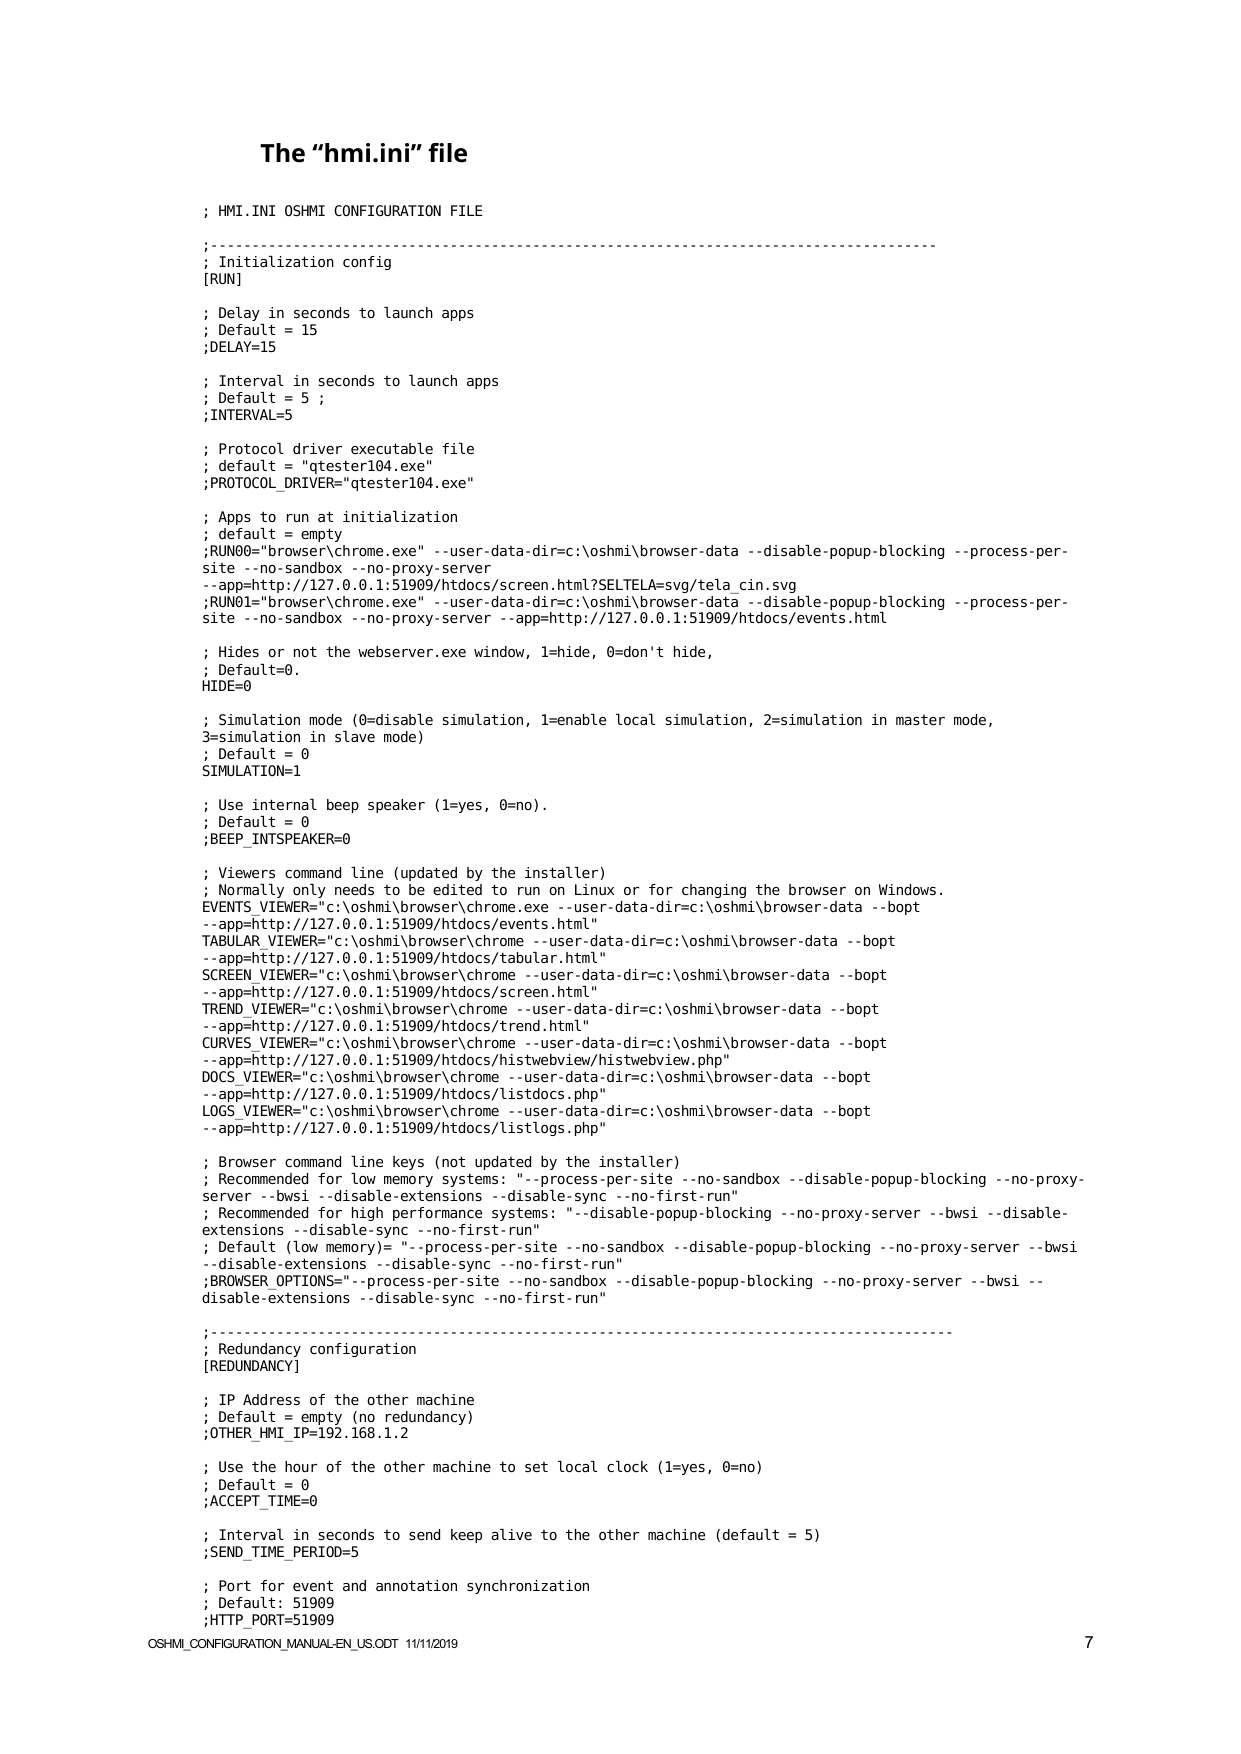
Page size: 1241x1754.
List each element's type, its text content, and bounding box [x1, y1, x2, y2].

text ;ACCEPT_TIME=0 [202, 1493, 1093, 1510]
text ; Port for event and annotation synchronization [202, 1578, 1093, 1595]
text ;---------------------------------------------------------------------------------------- [202, 237, 1093, 254]
text ; Hides or not the webserver.exe window, 1=hide, 0=don't hide, [202, 644, 1093, 661]
text ;PROTOCOL_DRIVER="qtester104.exe" [202, 474, 1093, 492]
text ; Protocol driver executable file [202, 441, 1093, 458]
text ;RUN00="browser\chrome.exe" --user-data-dir=c:\oshmi\browser-data --disable-popup-blocking --process-per-site --no-sandbox --no-proxy-server --app=http://127.0.0.1:51909/htdocs/screen.html?SELTELA=svg/tela_cin.svg [202, 542, 1093, 593]
text ; Default = 0 [202, 814, 1093, 831]
text ; Default = 0 [202, 746, 1093, 763]
text ; Default=0. [202, 661, 1093, 678]
text ; Simulation mode (0=disable simulation, 1=enable local simulation, 2=simulation in master mode, 3=simulation in slave mode) [202, 712, 1093, 746]
text [RUN] [202, 271, 1093, 288]
text ; Use internal beep speaker (1=yes, 0=no). [202, 797, 1093, 814]
subtitle The “hmi.ini” file [260, 136, 1093, 170]
text ;BEEP_INTSPEAKER=0 [202, 831, 1093, 848]
text ;HTTP_PORT=51909 [202, 1612, 1093, 1629]
text ; Recommended for high performance systems: "--disable-popup-blocking --no-proxy-server --bwsi --disable-extensions --disable-sync --no-first-run" [202, 1205, 1093, 1239]
text DOCS_VIEWER="c:\oshmi\browser\chrome --user-data-dir=c:\oshmi\browser-data --bopt --app=http://127.0.0.1:51909/htdocs/listdocs.php" [202, 1069, 1093, 1103]
text ; Redundancy configuration [202, 1341, 1093, 1357]
text ; default = empty [202, 526, 1093, 542]
text EVENTS_VIEWER="c:\oshmi\browser\chrome.exe --user-data-dir=c:\oshmi\browser-data --bopt --app=http://127.0.0.1:51909/htdocs/events.html" [202, 899, 1093, 933]
text ; Default: 51909 [202, 1595, 1093, 1612]
text ; Default = 15 [202, 322, 1093, 339]
text SIMULATION=1 [202, 763, 1093, 780]
text ; Interval in seconds to launch apps [202, 373, 1093, 390]
text ;INTERVAL=5 [202, 407, 1093, 424]
text SCREEN_VIEWER="c:\oshmi\browser\chrome --user-data-dir=c:\oshmi\browser-data --bopt --app=http://127.0.0.1:51909/htdocs/screen.html" [202, 967, 1093, 1001]
text ; Browser command line keys (not updated by the installer) [202, 1154, 1093, 1171]
text ; default = "qtester104.exe" [202, 458, 1093, 474]
text ; Apps to run at initialization [202, 508, 1093, 526]
text ; Default (low memory)= "--process-per-site --no-sandbox --disable-popup-blocking --no-proxy-server --bwsi --disable-extensions --disable-sync --no-first-run" [202, 1239, 1093, 1273]
text ; Delay in seconds to launch apps [202, 305, 1093, 322]
text ;DELAY=15 [202, 339, 1093, 356]
text TREND_VIEWER="c:\oshmi\browser\chrome --user-data-dir=c:\oshmi\browser-data --bopt --app=http://127.0.0.1:51909/htdocs/trend.html" [202, 1001, 1093, 1035]
text LOGS_VIEWER="c:\oshmi\browser\chrome --user-data-dir=c:\oshmi\browser-data --bopt --app=http://127.0.0.1:51909/htdocs/listlogs.php" [202, 1103, 1093, 1137]
text [REDUNDANCY] [202, 1357, 1093, 1374]
text ; Initialization config [202, 254, 1093, 271]
text ;BROWSER_OPTIONS="--process-per-site --no-sandbox --disable-popup-blocking --no-proxy-server --bwsi --disable-extensions --disable-sync --no-first-run" [202, 1273, 1093, 1307]
text ; Default = empty (no redundancy) [202, 1408, 1093, 1425]
text ; IP Address of the other machine [202, 1391, 1093, 1408]
text ; HMI.INI OSHMI CONFIGURATION FILE [202, 203, 1093, 220]
text HIDE=0 [202, 678, 1093, 695]
text ;RUN01="browser\chrome.exe" --user-data-dir=c:\oshmi\browser-data --disable-popup-blocking --process-per-site --no-sandbox --no-proxy-server --app=http://127.0.0.1:51909/htdocs/events.html [202, 593, 1093, 627]
text ; Default = 5 ; [202, 390, 1093, 407]
text ;SEND_TIME_PERIOD=5 [202, 1544, 1093, 1561]
text ; Viewers command line (updated by the installer) [202, 865, 1093, 882]
text ; Use the hour of the other machine to set local clock (1=yes, 0=no) [202, 1459, 1093, 1476]
text ; Default = 0 [202, 1476, 1093, 1493]
text ; Recommended for low memory systems: "--process-per-site --no-sandbox --disable-popup-blocking --no-proxy-server --bwsi --disable-extensions --disable-sync --no-first-run" [202, 1171, 1093, 1205]
text TABULAR_VIEWER="c:\oshmi\browser\chrome --user-data-dir=c:\oshmi\browser-data --bopt --app=http://127.0.0.1:51909/htdocs/tabular.html" [202, 933, 1093, 967]
text ; Interval in seconds to send keep alive to the other machine (default = 5) [202, 1527, 1093, 1544]
text CURVES_VIEWER="c:\oshmi\browser\chrome --user-data-dir=c:\oshmi\browser-data --bopt --app=http://127.0.0.1:51909/htdocs/histwebview/histwebview.php" [202, 1035, 1093, 1069]
text ;------------------------------------------------------------------------------------------ [202, 1323, 1093, 1341]
text ;OTHER_HMI_IP=192.168.1.2 [202, 1425, 1093, 1442]
text ; Normally only needs to be edited to run on Linux or for changing the browser on Windows. [202, 882, 1093, 899]
